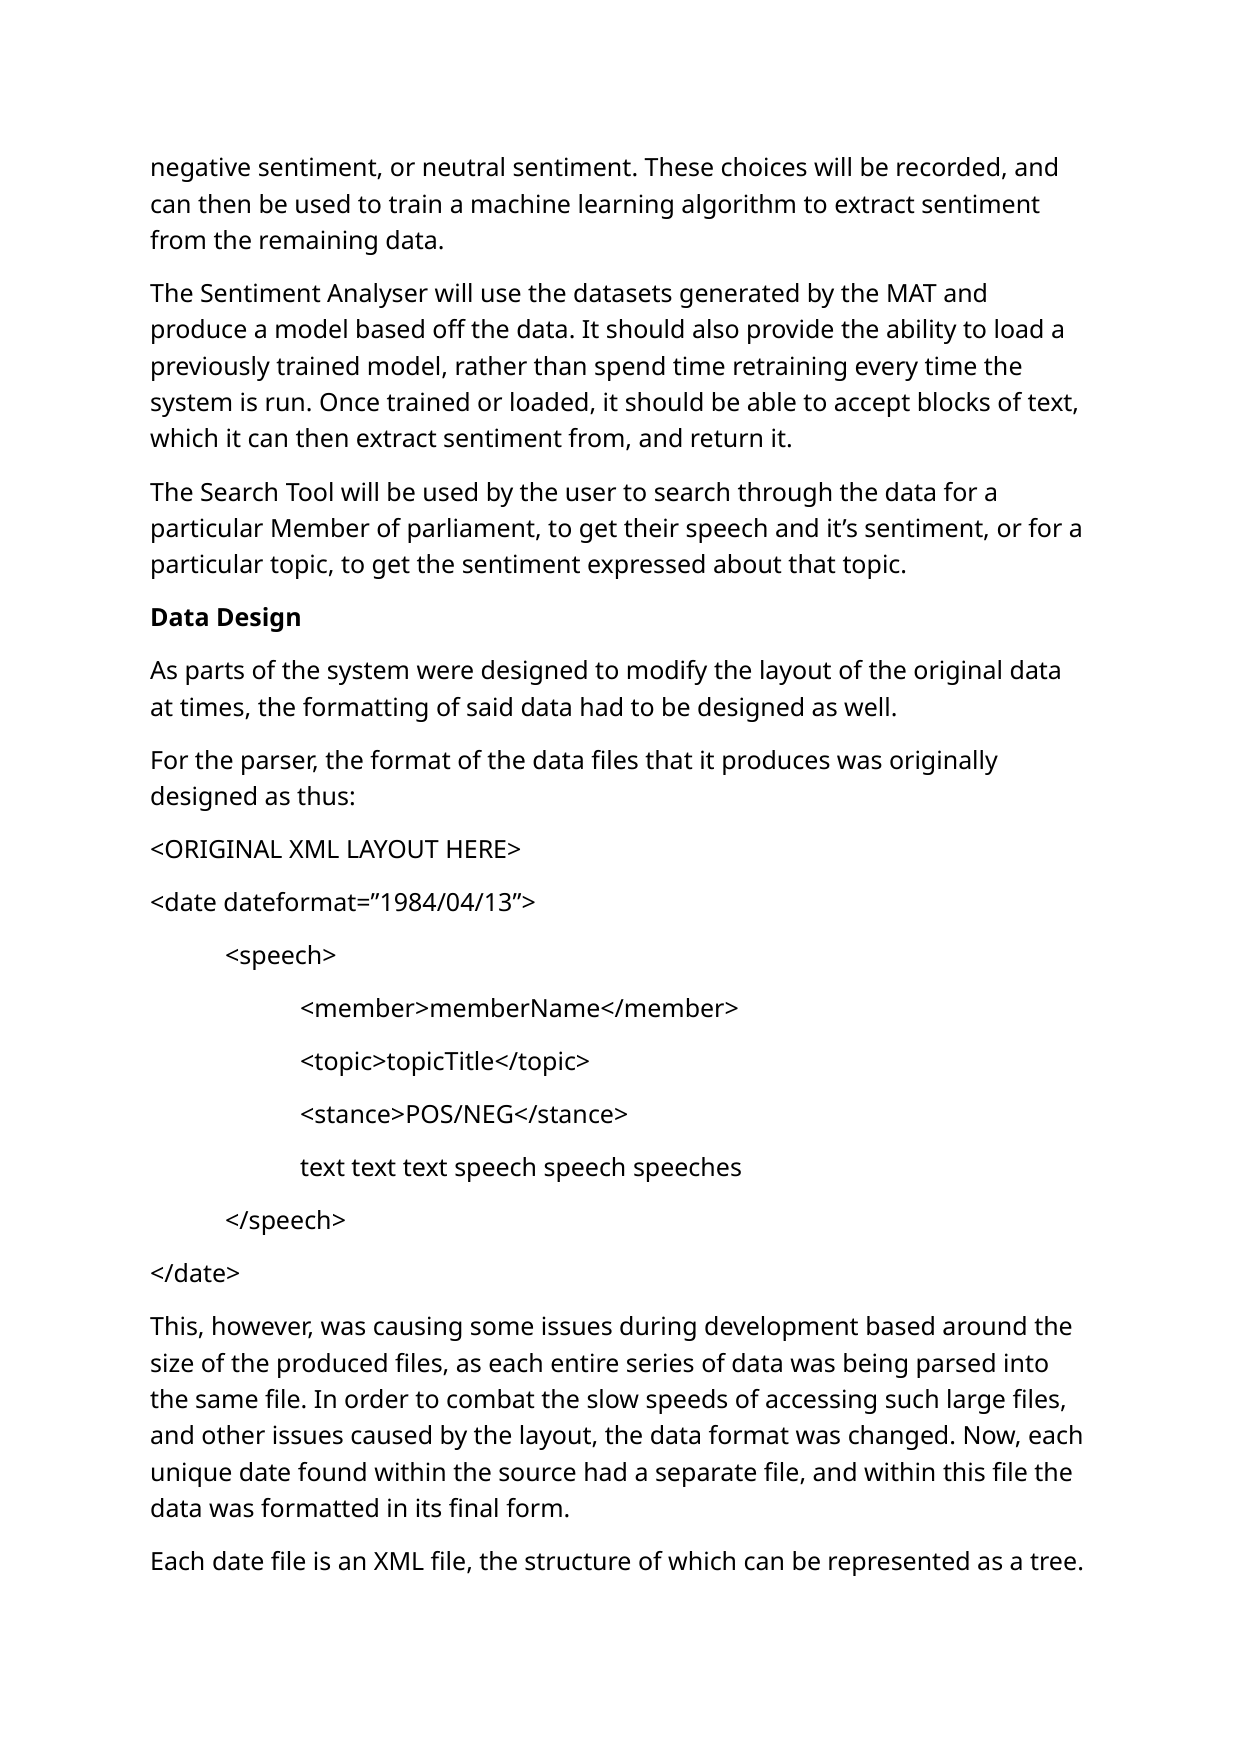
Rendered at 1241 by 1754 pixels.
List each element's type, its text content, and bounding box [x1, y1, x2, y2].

text This, however, was causing some issues during development based around the size of the produced files, as each entire series of data was being parsed into the same file. In order to combat the slow speeds of accessing such large files, and other issues caused by the layout, the data format was changed. Now, each unique date found within the source had a separate file, and within this file the data was formatted in its final form. [150, 1309, 1090, 1525]
text <ORIGINAL XML LAYOUT HERE> [150, 832, 1090, 866]
text </speech> [150, 1203, 1090, 1237]
text The Sentiment Analyser will use the datasets generated by the MAT and produce a model based off the data. It should also provide the ability to load a previously trained model, rather than spend time retraining every time the system is run. Once trained or loaded, it should be able to accept blocks of text, which it can then extract sentiment from, and return it. [150, 276, 1090, 455]
text As parts of the system were designed to modify the layout of the original data at times, the formatting of said data had to be designed as well. [150, 653, 1090, 723]
text <topic>topicTitle</topic> [150, 1044, 1090, 1078]
text The Search Tool will be used by the user to search through the data for a particular Member of parliament, to get their speech and it’s sentiment, or for a particular topic, to get the sentiment expressed about that topic. [150, 474, 1090, 581]
text Data Design [150, 600, 1090, 634]
text <speech> [150, 938, 1090, 972]
text <stance>POS/NEG</stance> [150, 1097, 1090, 1131]
text For the parser, the format of the data files that it produces was originally designed as thus: [150, 742, 1090, 813]
text negative sentiment, or neutral sentiment. These choices will be recorded, and can then be used to train a machine learning algorithm to extract sentiment from the remaining data. [150, 150, 1090, 257]
text Each date file is an XML file, the structure of which can be represented as a tree. [150, 1544, 1090, 1578]
text <date dateformat=”1984/04/13”> [150, 885, 1090, 919]
text text text text speech speech speeches [150, 1150, 1090, 1184]
text </date> [150, 1256, 1090, 1290]
text <member>memberName</member> [150, 991, 1090, 1025]
